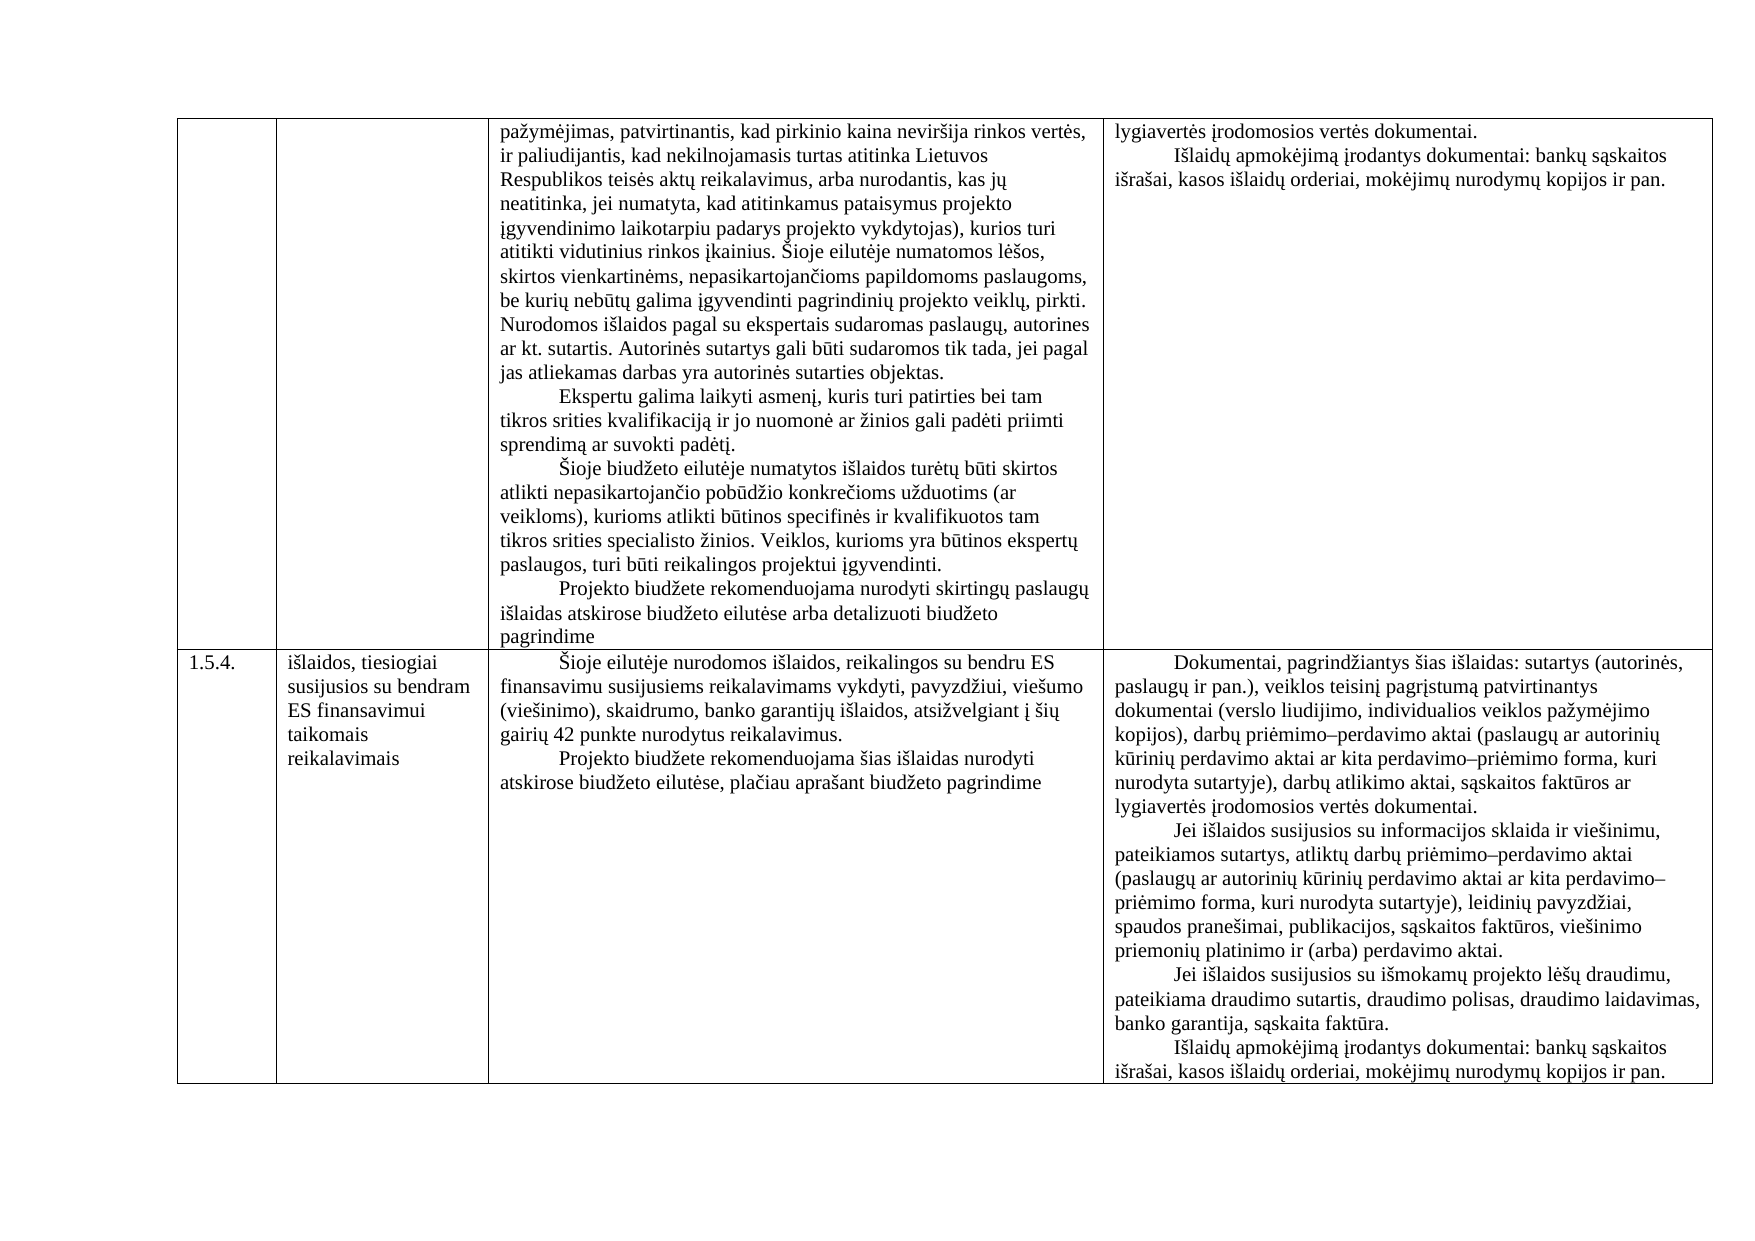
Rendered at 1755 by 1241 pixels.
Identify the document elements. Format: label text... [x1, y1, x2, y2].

table_cell pažymėjimas, patvirtinantis, kad pirkinio kaina neviršija rinkos vertės, ir paliudijantis, kad nekilnojamasis turtas atitinka Lietuvos Respublikos teisės aktų reikalavimus, arba nurodantis, kas jų neatitinka, jei numatyta, kad atitinkamus pataisymus projekto įgyvendinimo laikotarpiu padarys projekto vykdytojas), kurios turi atitikti vidutinius rinkos įkainius. Šioje eilutėje numatomos lėšos, skirtos vienkartinėms, nepasikartojančioms papildomoms paslaugoms, be kurių nebūtų galima įgyvendinti pagrindinių projekto veiklų, pirkti. Nurodomos išlaidos pagal su ekspertais sudaromas paslaugų, autorines ar kt. sutartis. Autorinės sutartys gali būti sudaromos tik tada, jei pagal jas atliekamas darbas yra autorinės sutarties objektas. Ekspertu galima laikyti asmenį, kuris turi patirties bei tam tikros srities kvalifikaciją ir jo nuomonė ar žinios gali padėti priimti sprendimą ar suvokti padėtį. Šioje biudžeto eilutėje numatytos išlaidos turėtų būti skirtos atlikti nepasikartojančio pobūdžio konkrečioms užduotims (ar veikloms), kurioms atlikti būtinos specifinės ir kvalifikuotos tam tikros srities specialisto žinios. Veiklos, kurioms yra būtinos ekspertų paslaugos, turi būti reikalingos projektui įgyvendinti. Projekto biudžete rekomenduojama nurodyti skirtingų paslaugų išlaidas atskirose biudžeto eilutėse arba detalizuoti biudžeto pagrindime [489, 119, 1103, 648]
table_cell lygiavertės įrodomosios vertės dokumentai. Išlaidų apmokėjimą įrodantys dokumentai: bankų sąskaitos išrašai, kasos išlaidų orderiai, mokėjimų nurodymų kopijos ir pan. [1104, 119, 1712, 648]
table_cell Šioje eilutėje nurodomos išlaidos, reikalingos su bendru ES finansavimu susijusiems reikalavimams vykdyti, pavyzdžiui, viešumo (viešinimo), skaidrumo, banko garantijų išlaidos, atsižvelgiant į šių gairių 42 punkte nurodytus reikalavimus. Projekto biudžete rekomenduojama šias išlaidas nurodyti atskirose biudžeto eilutėse, plačiau aprašant biudžeto pagrindime [489, 650, 1103, 1083]
table_cell išlaidos, tiesiogiai susijusios su bendram ES finansavimui taikomais reikalavimais [277, 650, 488, 1083]
table_cell [277, 119, 488, 648]
table_cell [178, 119, 276, 648]
table_cell 1.5.4. [178, 650, 276, 1083]
table_cell Dokumentai, pagrindžiantys šias išlaidas: sutartys (autorinės, paslaugų ir pan.), veiklos teisinį pagrįstumą patvirtinantys dokumentai (verslo liudijimo, individualios veiklos pažymėjimo kopijos), darbų priėmimo–perdavimo aktai (paslaugų ar autorinių kūrinių perdavimo aktai ar kita perdavimo–priėmimo forma, kuri nurodyta sutartyje), darbų atlikimo aktai, sąskaitos faktūros ar lygiavertės įrodomosios vertės dokumentai. Jei išlaidos susijusios su informacijos sklaida ir viešinimu, pateikiamos sutartys, atliktų darbų priėmimo–perdavimo aktai (paslaugų ar autorinių kūrinių perdavimo aktai ar kita perdavimo–priėmimo forma, kuri nurodyta sutartyje), leidinių pavyzdžiai, spaudos pranešimai, publikacijos, sąskaitos faktūros, viešinimo priemonių platinimo ir (arba) perdavimo aktai. Jei išlaidos susijusios su išmokamų projekto lėšų draudimu, pateikiama draudimo sutartis, draudimo polisas, draudimo laidavimas, banko garantija, sąskaita faktūra. Išlaidų apmokėjimą įrodantys dokumentai: bankų sąskaitos išrašai, kasos išlaidų orderiai, mokėjimų nurodymų kopijos ir pan. [1104, 650, 1712, 1083]
